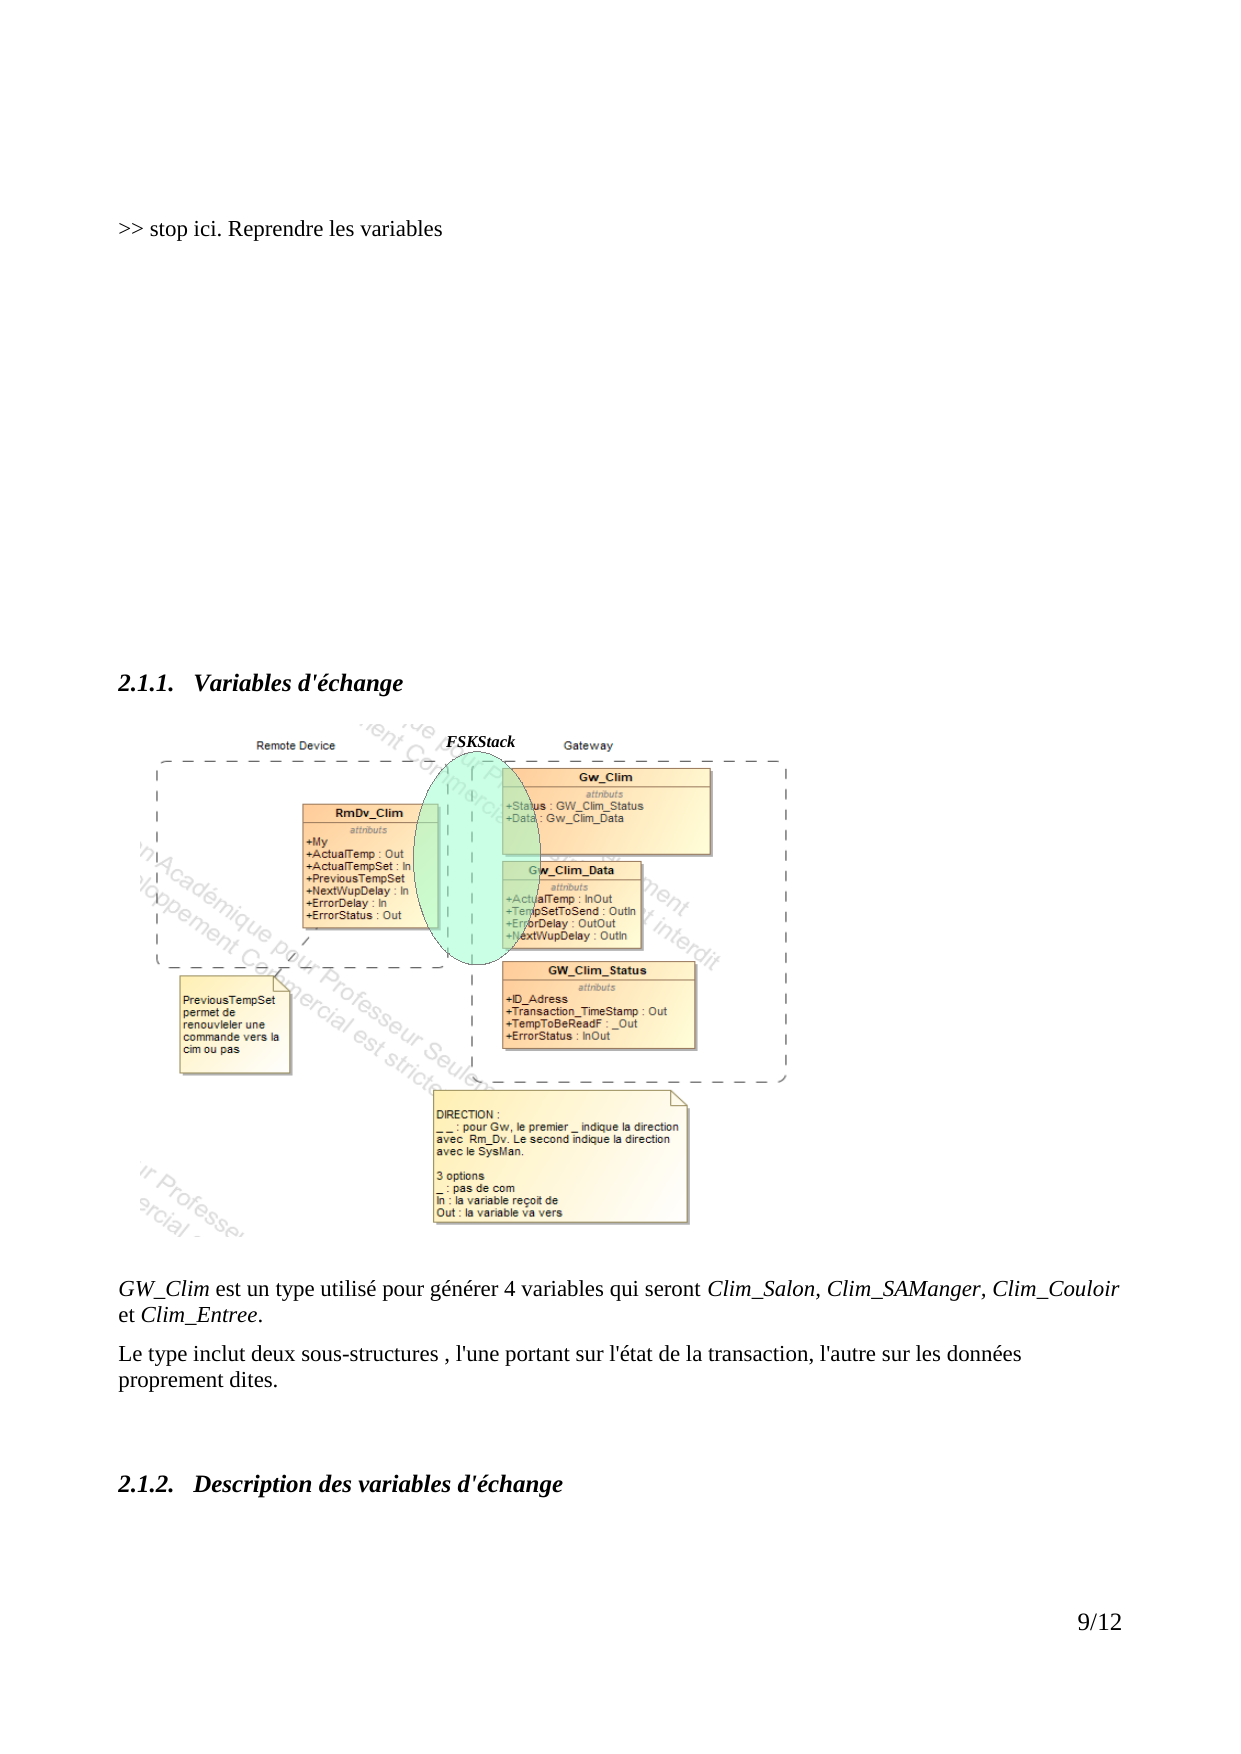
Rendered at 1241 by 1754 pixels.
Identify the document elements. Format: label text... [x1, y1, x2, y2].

subtitle Variables d'échange [118, 668, 1122, 696]
subtitle Description des variables d'échange [118, 1469, 1122, 1498]
text Le type inclut deux sous-structures , l'une portant sur l'état de la transaction, l'autre sur les données proprement dites. [118, 1340, 1122, 1393]
text >> stop ici. Reprendre les variables [118, 215, 1122, 242]
text GW_Clim est un type utilisé pour générer 4 variables qui seront Clim_Salon, Clim_SAManger, Clim_Couloir et Clim_Entree. [118, 1275, 1122, 1328]
